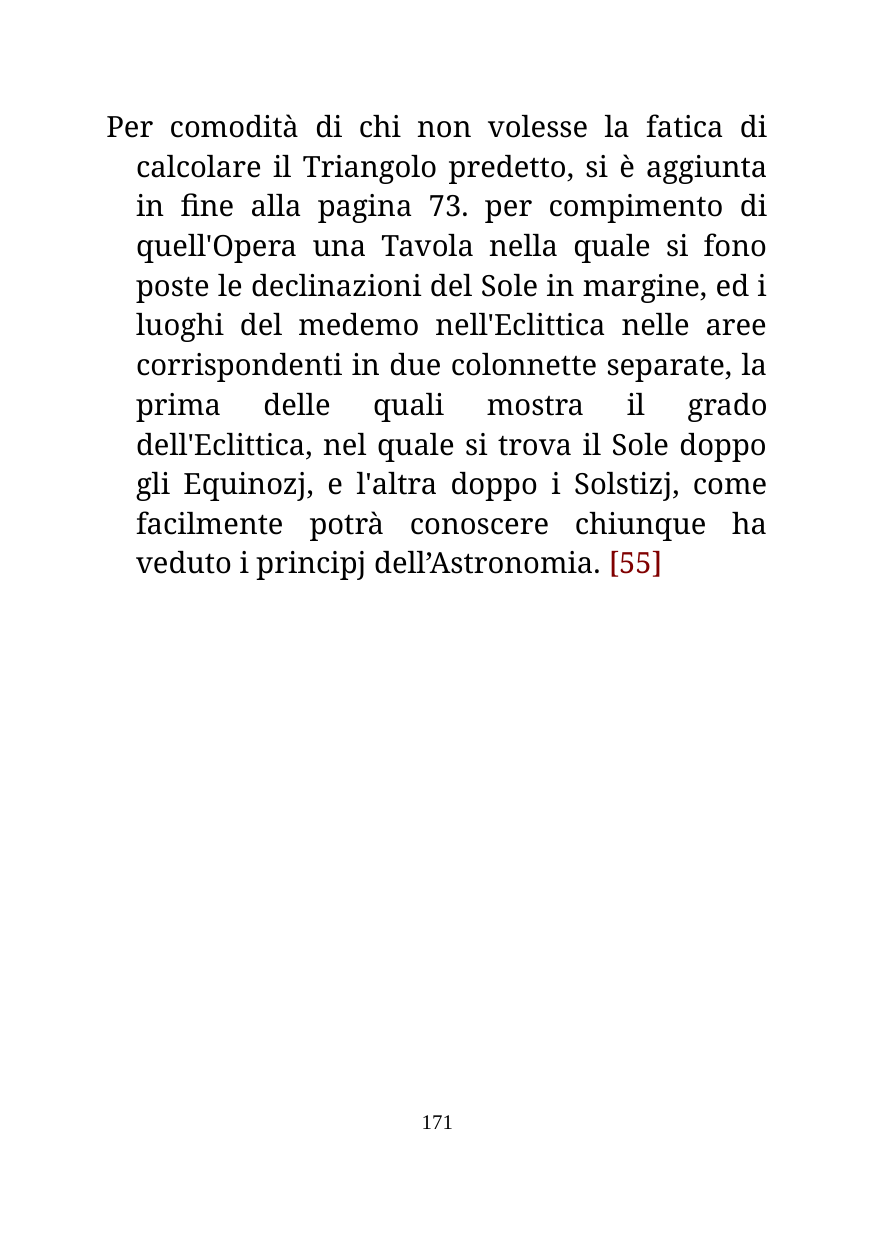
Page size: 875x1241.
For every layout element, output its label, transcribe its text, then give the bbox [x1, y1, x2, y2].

text Per comodità di chi non volesse la fatica di calcolare il Triangolo predetto, si è aggiunta in fine alla pagina 73. per compimento di quell'Opera una Tavola nella quale si fono poste le declinazioni del Sole in margine, ed i luoghi del medemo nell'Eclittica nelle aree corrispondenti in due colonnette separate, la prima delle quali mostra il grado dell'Eclittica, nel quale si trova il Sole doppo gli Equinozj, e l'altra doppo i Solstizj, come facilmente potrà conoscere chiunque ha veduto i principj dell’Astronomia. [55] [106, 106, 768, 582]
